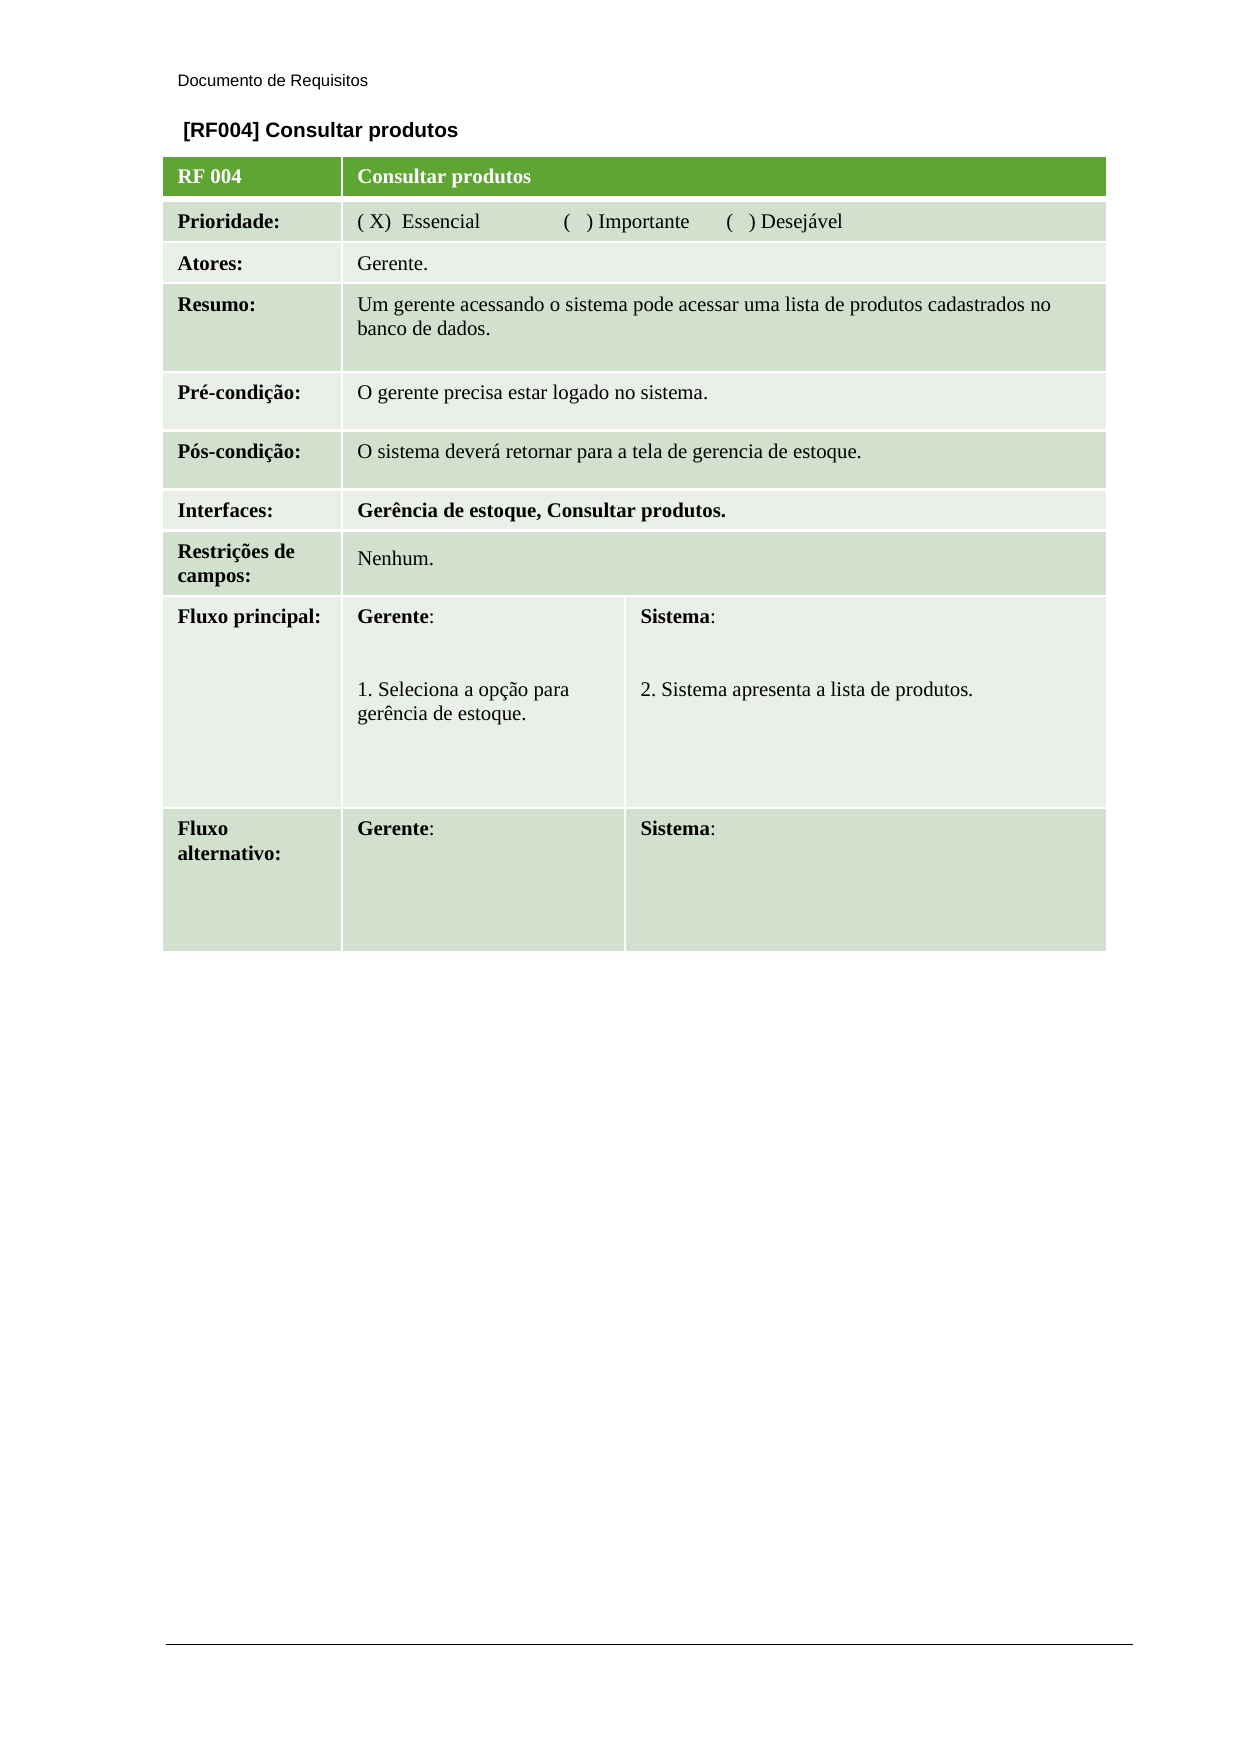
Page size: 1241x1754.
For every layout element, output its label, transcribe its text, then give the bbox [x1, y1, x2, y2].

table_cell Atores: [163, 243, 341, 282]
table_cell Gerente: [343, 809, 624, 951]
table_cell Gerência de estoque, Consultar produtos. [343, 491, 1106, 529]
table_cell O gerente precisa estar logado no sistema. [343, 373, 1106, 429]
table_cell Sistema: 2. Sistema apresenta a lista de produtos. [626, 597, 1106, 807]
table_cell ( X) Essencial ( ) Importante ( ) Desejável [343, 202, 1106, 241]
table_cell Resumo: [163, 284, 341, 371]
text [RF004] Consultar produtos [177, 118, 1063, 142]
table_cell Restrições de campos: [163, 532, 341, 595]
table_cell Sistema: [626, 809, 1106, 951]
table_cell Fluxo alternativo: [163, 809, 341, 951]
table_cell Prioridade: [163, 202, 341, 241]
table_cell Gerente. [343, 243, 1106, 282]
table_header Consultar produtos [343, 157, 1106, 196]
table_cell Fluxo principal: [163, 597, 341, 807]
table_cell Pré-condição: [163, 373, 341, 429]
table_cell Pós-condição: [163, 432, 341, 488]
table_cell O sistema deverá retornar para a tela de gerencia de estoque. [343, 432, 1106, 488]
table_cell Um gerente acessando o sistema pode acessar uma lista de produtos cadastrados no banco de dados. [343, 284, 1106, 371]
table_cell Gerente: 1. Seleciona a opção para gerência de estoque. [343, 597, 624, 807]
table_cell Nenhum. [343, 532, 1106, 595]
table_header RF 004 [163, 157, 341, 196]
table_cell Interfaces: [163, 491, 341, 529]
